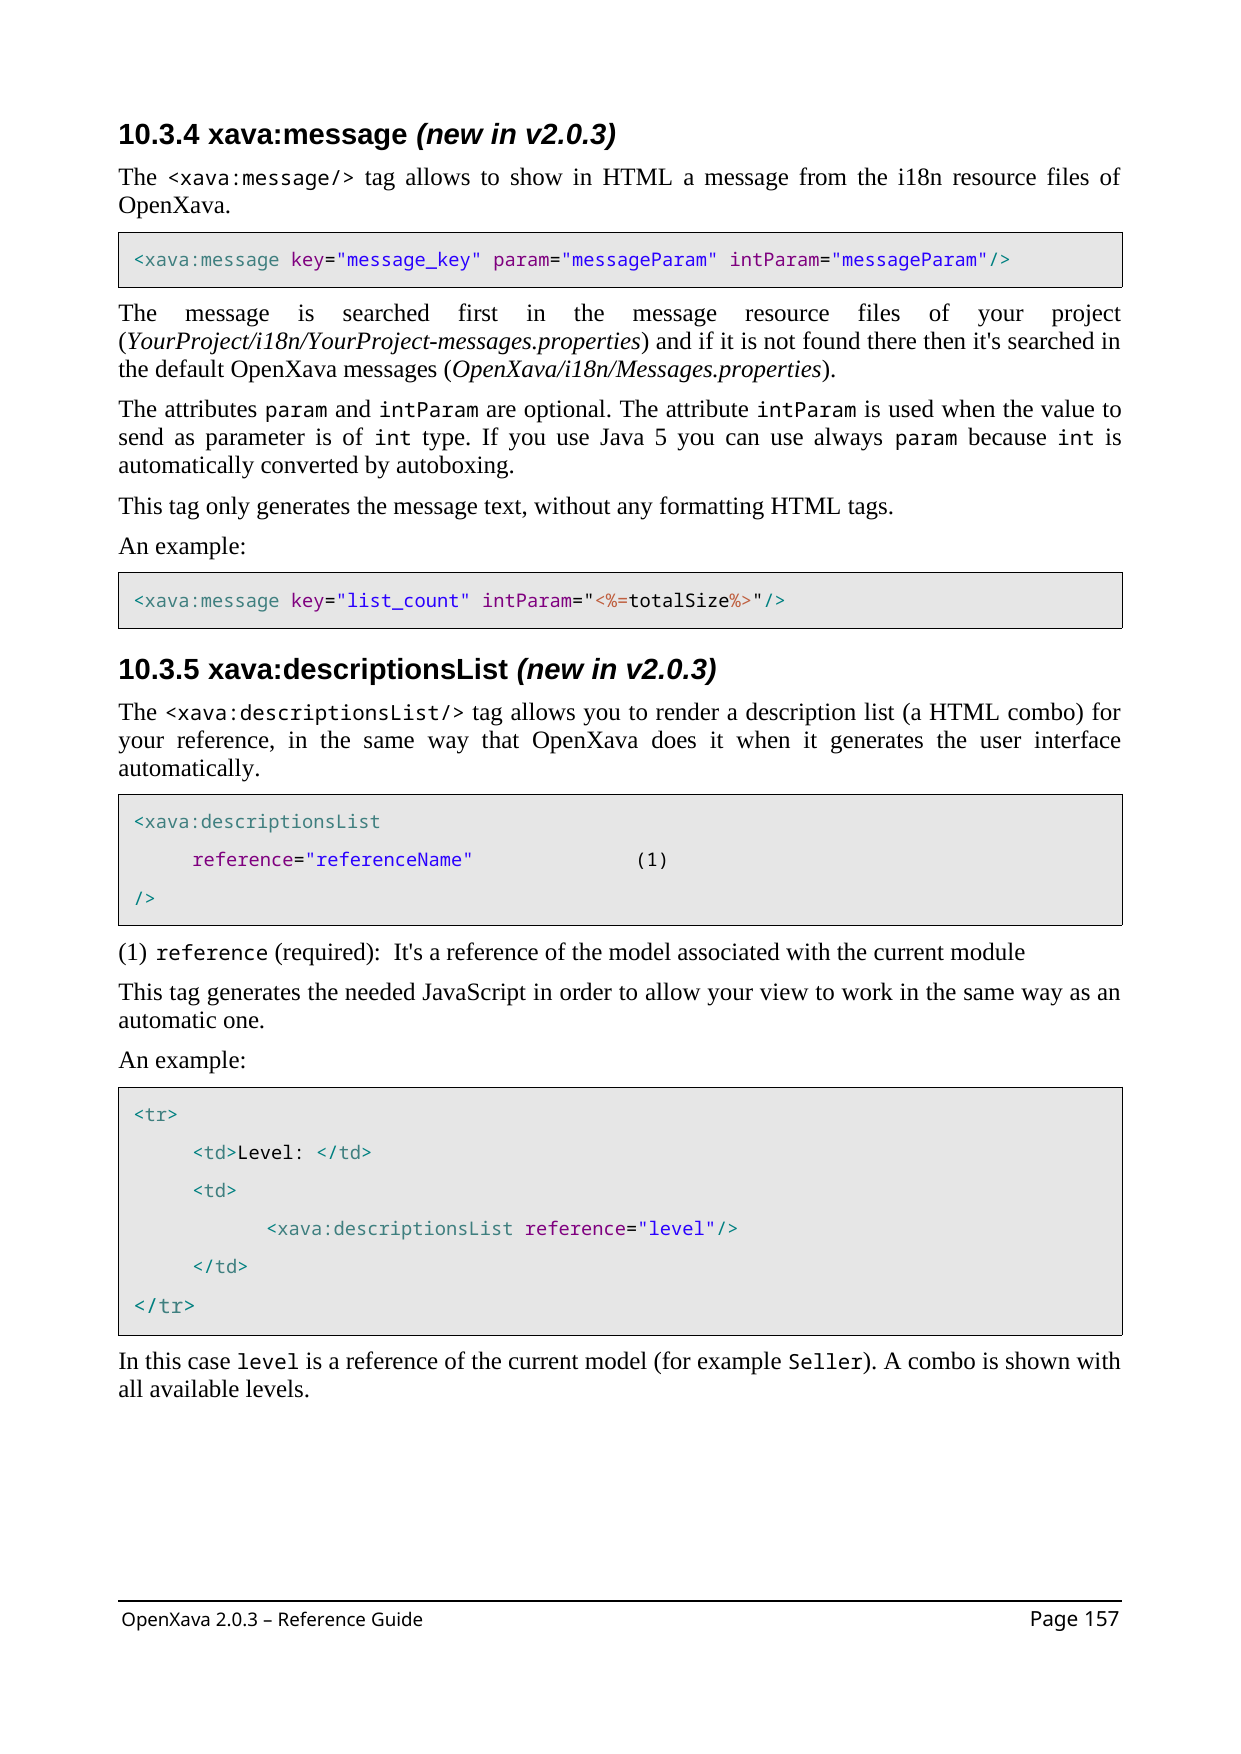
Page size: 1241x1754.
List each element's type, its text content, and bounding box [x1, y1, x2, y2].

text <tr> [119, 1088, 1122, 1125]
text An example: [118, 1046, 1122, 1074]
text <xava:message key="message_key" param="messageParam" intParam="messageParam"/> [119, 233, 1122, 287]
text </tr> [119, 1277, 1122, 1335]
text /> [119, 870, 1122, 925]
text <xava:descriptionsList [119, 795, 1122, 832]
text </td> [119, 1239, 1122, 1277]
text <xava:message key="list_count" intParam="<%=totalSize%>"/> [119, 573, 1122, 628]
text The <xava:descriptionsList/> tag allows you to render a description list (a HTML combo) for your reference, in the same way that OpenXava does it when it generates the user interface automatically. [118, 698, 1122, 781]
list reference (required): It's a reference of the model associated with the current module [118, 938, 1122, 966]
text This tag generates the needed JavaScript in order to allow your view to work in the same way as an automatic one. [118, 978, 1122, 1034]
subtitle xava:descriptionsList (new in v2.0.3) [118, 653, 1122, 685]
text reference="referenceName" (1) [119, 832, 1122, 870]
text The attributes param and intParam are optional. The attribute intParam is used when the value to send as parameter is of int type. If you use Java 5 you can use always param because int is automatically converted by autoboxing. [118, 395, 1122, 479]
text The message is searched first in the message resource files of your project (YourProject/i18n/YourProject-messages.properties) and if it is not found there then it's searched in the default OpenXava messages (OpenXava/i18n/Messages.properties). [118, 299, 1122, 383]
text <td>Level: </td> [119, 1125, 1122, 1163]
text <td> [119, 1163, 1122, 1201]
text In this case level is a reference of the current model (for example Seller). A combo is shown with all available levels. [118, 1347, 1122, 1403]
subtitle xava:message (new in v2.0.3) [118, 118, 1122, 151]
text This tag only generates the message text, without any formatting HTML tags. [118, 492, 1122, 519]
text The <xava:message/> tag allows to show in HTML a message from the i18n resource files of OpenXava. [118, 163, 1122, 219]
text An example: [118, 532, 1122, 560]
text <xava:descriptionsList reference="level"/> [119, 1201, 1122, 1239]
